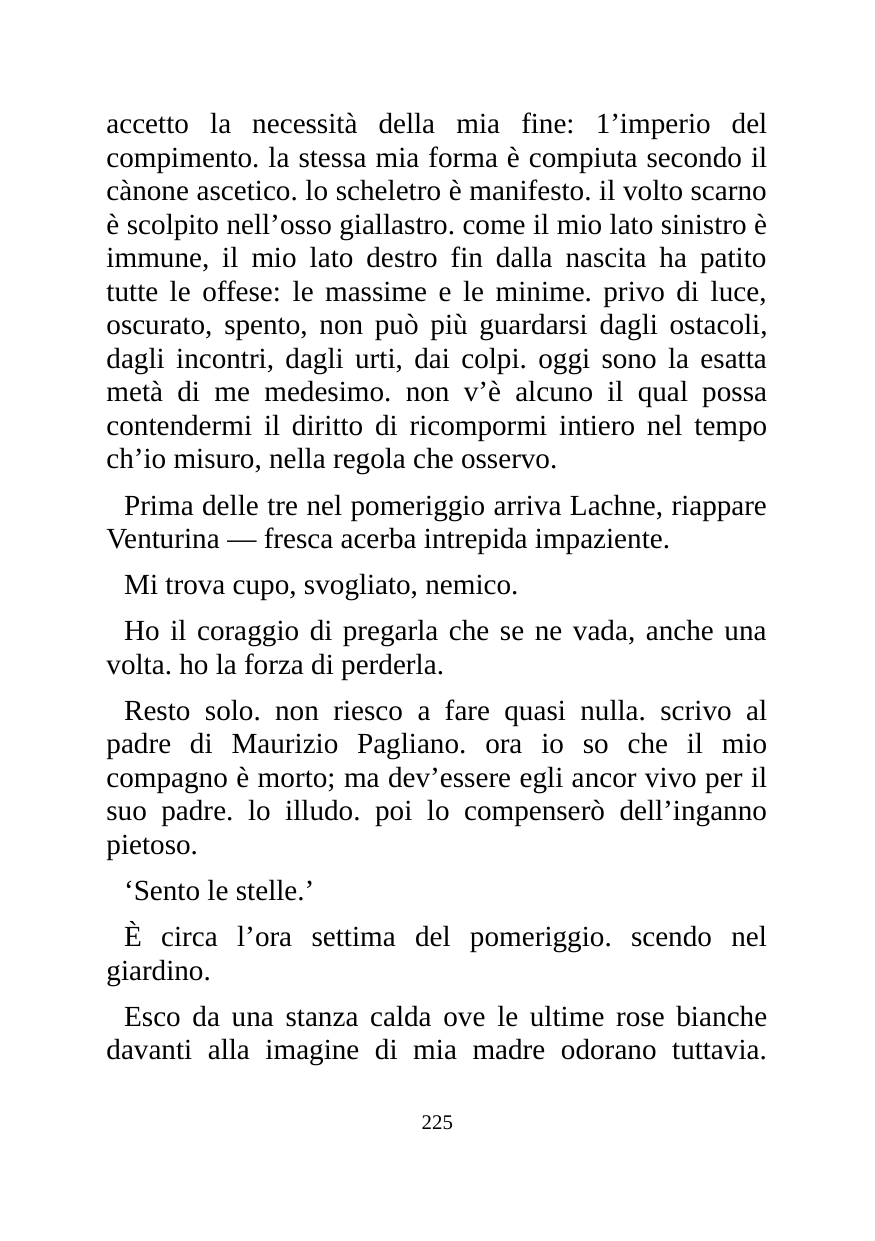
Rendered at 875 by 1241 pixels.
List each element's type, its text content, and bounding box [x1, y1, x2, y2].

text È circa l’ora settima del pomeriggio. scendo nel giardino. [106, 919, 768, 986]
text Prima delle tre nel pomeriggio arriva Lachne, riappare Venturina — fresca acerba intrepida impaziente. [106, 488, 768, 555]
text Ho il coraggio di pregarla che se ne vada, anche una volta. ho la forza di perderla. [106, 613, 768, 680]
text Esco da una stanza calda ove le ultime rose bianche davanti alla imagine di mia madre odorano tuttavia. [106, 999, 768, 1066]
text Resto solo. non riesco a fare quasi nulla. scrivo al padre di Maurizio Pagliano. ora io so che il mio compagno è morto; ma dev’essere egli ancor vivo per il suo padre. lo illudo. poi lo compenserò dell’inganno pietoso. [106, 693, 768, 861]
text Mi trova cupo, svogliato, nemico. [106, 567, 768, 601]
text ‘Sento le stelle.’ [106, 873, 768, 907]
text accetto la necessità della mia fine: 1’imperio del compimento. la stessa mia forma è compiuta secondo il cànone ascetico. lo scheletro è manifesto. il volto scarno è scolpito nell’osso giallastro. come il mio lato sinistro è immune, il mio lato destro fin dalla nascita ha patito tutte le offese: le massime e le minime. privo di luce, oscurato, spento, non può più guardarsi dagli ostacoli, dagli incontri, dagli urti, dai colpi. oggi sono la esatta metà di me medesimo. non v’è alcuno il qual possa contendermi il diritto di ricompormi intiero nel tempo ch’io misuro, nella regola che osservo. [106, 106, 768, 475]
